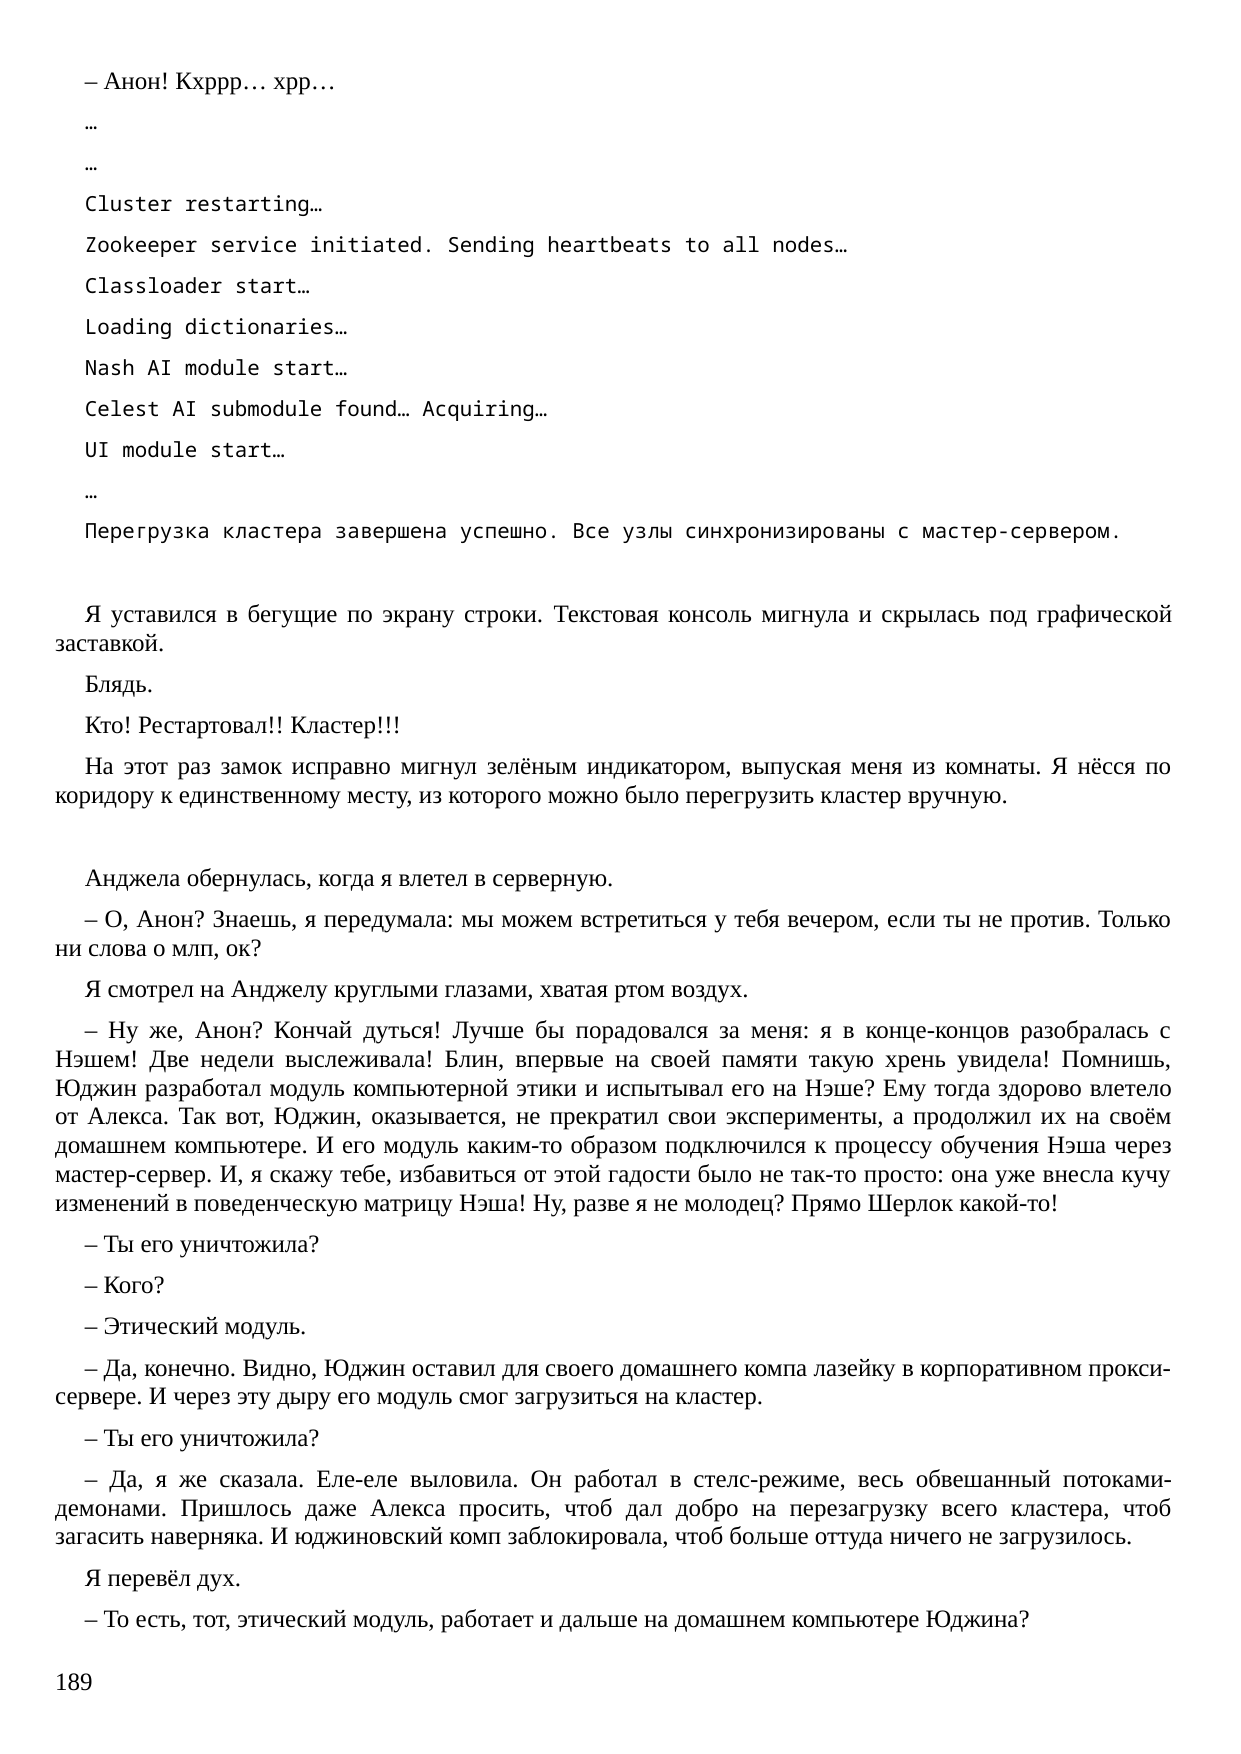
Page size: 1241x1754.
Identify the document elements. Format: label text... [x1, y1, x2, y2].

text Nash AI module start… [55, 353, 1173, 381]
text Блядь. [55, 669, 1173, 698]
text – Ты его уничтожила? [55, 1229, 1173, 1258]
text – То есть, тот, этический модуль, работает и дальше на домашнем компьютере Юджина? [55, 1604, 1173, 1633]
text Classloader start… [55, 271, 1173, 299]
text Я перевёл дух. [55, 1563, 1173, 1591]
text Я уставился в бегущие по экрану строки. Текстовая консоль мигнула и скрылась под графической заставкой. [55, 599, 1173, 656]
text – Ну же, Анон? Кончай дуться! Лучше бы порадовался за меня: я в конце-концов разобралась с Нэшем! Две недели выслеживала! Блин, впервые на своей памяти такую хрень увидела! Помнишь, Юджин разработал модуль компьютерной этики и испытывал его на Нэше? Ему тогда здорово влетело от Алекса. Так вот, Юджин, оказывается, не прекратил свои эксперименты, а продолжил их на своём домашнем компьютере. И его модуль каким-то образом подключился к процессу обучения Нэша через мастер-сервер. И, я скажу тебе, избавиться от этой гадости было не так-то просто: она уже внесла кучу изменений в поведенческую матрицу Нэша! Ну, разве я не молодец? Прямо Шерлок какой-то! [55, 1015, 1173, 1216]
text Celest AI submodule found… Acquiring… [55, 394, 1173, 422]
text – Ты его уничтожила? [55, 1423, 1173, 1451]
text … [55, 107, 1173, 136]
text UI module start… [55, 435, 1173, 463]
text – Анон! Кхррр… хрр… [55, 66, 1173, 95]
text – О, Анон? Знаешь, я передумала: мы можем встретиться у тебя вечером, если ты не против. Только ни слова о млп, ок? [55, 904, 1173, 961]
text – Да, я же сказала. Еле-еле выловила. Он работал в стелс-режиме, весь обвешанный потоками-демонами. Пришлось даже Алекса просить, чтоб дал добро на перезагрузку всего кластера, чтоб загасить наверняка. И юджиновский комп заблокировала, чтоб больше оттуда ничего не загрузилось. [55, 1464, 1173, 1550]
text Zookeeper service initiated. Sending heartbeats to all nodes… [55, 230, 1173, 258]
text На этот раз замок исправно мигнул зелёным индикатором, выпуская меня из комнаты. Я нёсся по коридору к единственному месту, из которого можно было перегрузить кластер вручную. [55, 751, 1173, 809]
text Loading dictionaries… [55, 312, 1173, 340]
text Я смотрел на Анджелу круглыми глазами, хватая ртом воздух. [55, 974, 1173, 1003]
text … [55, 476, 1173, 504]
text … [55, 148, 1173, 177]
text – Да, конечно. Видно, Юджин оставил для своего домашнего компа лазейку в корпоративном прокси-сервере. И через эту дыру его модуль смог загрузиться на кластер. [55, 1353, 1173, 1410]
text Анджела обернулась, когда я влетел в серверную. [55, 863, 1173, 891]
text – Кого? [55, 1270, 1173, 1299]
text Cluster restarting… [55, 189, 1173, 218]
text – Этический модуль. [55, 1311, 1173, 1340]
text Кто! Рестартовал!! Кластер!!! [55, 710, 1173, 739]
text Перегрузка кластера завершена успешно. Все узлы синхронизированы с мастер-сервером. [55, 517, 1173, 545]
